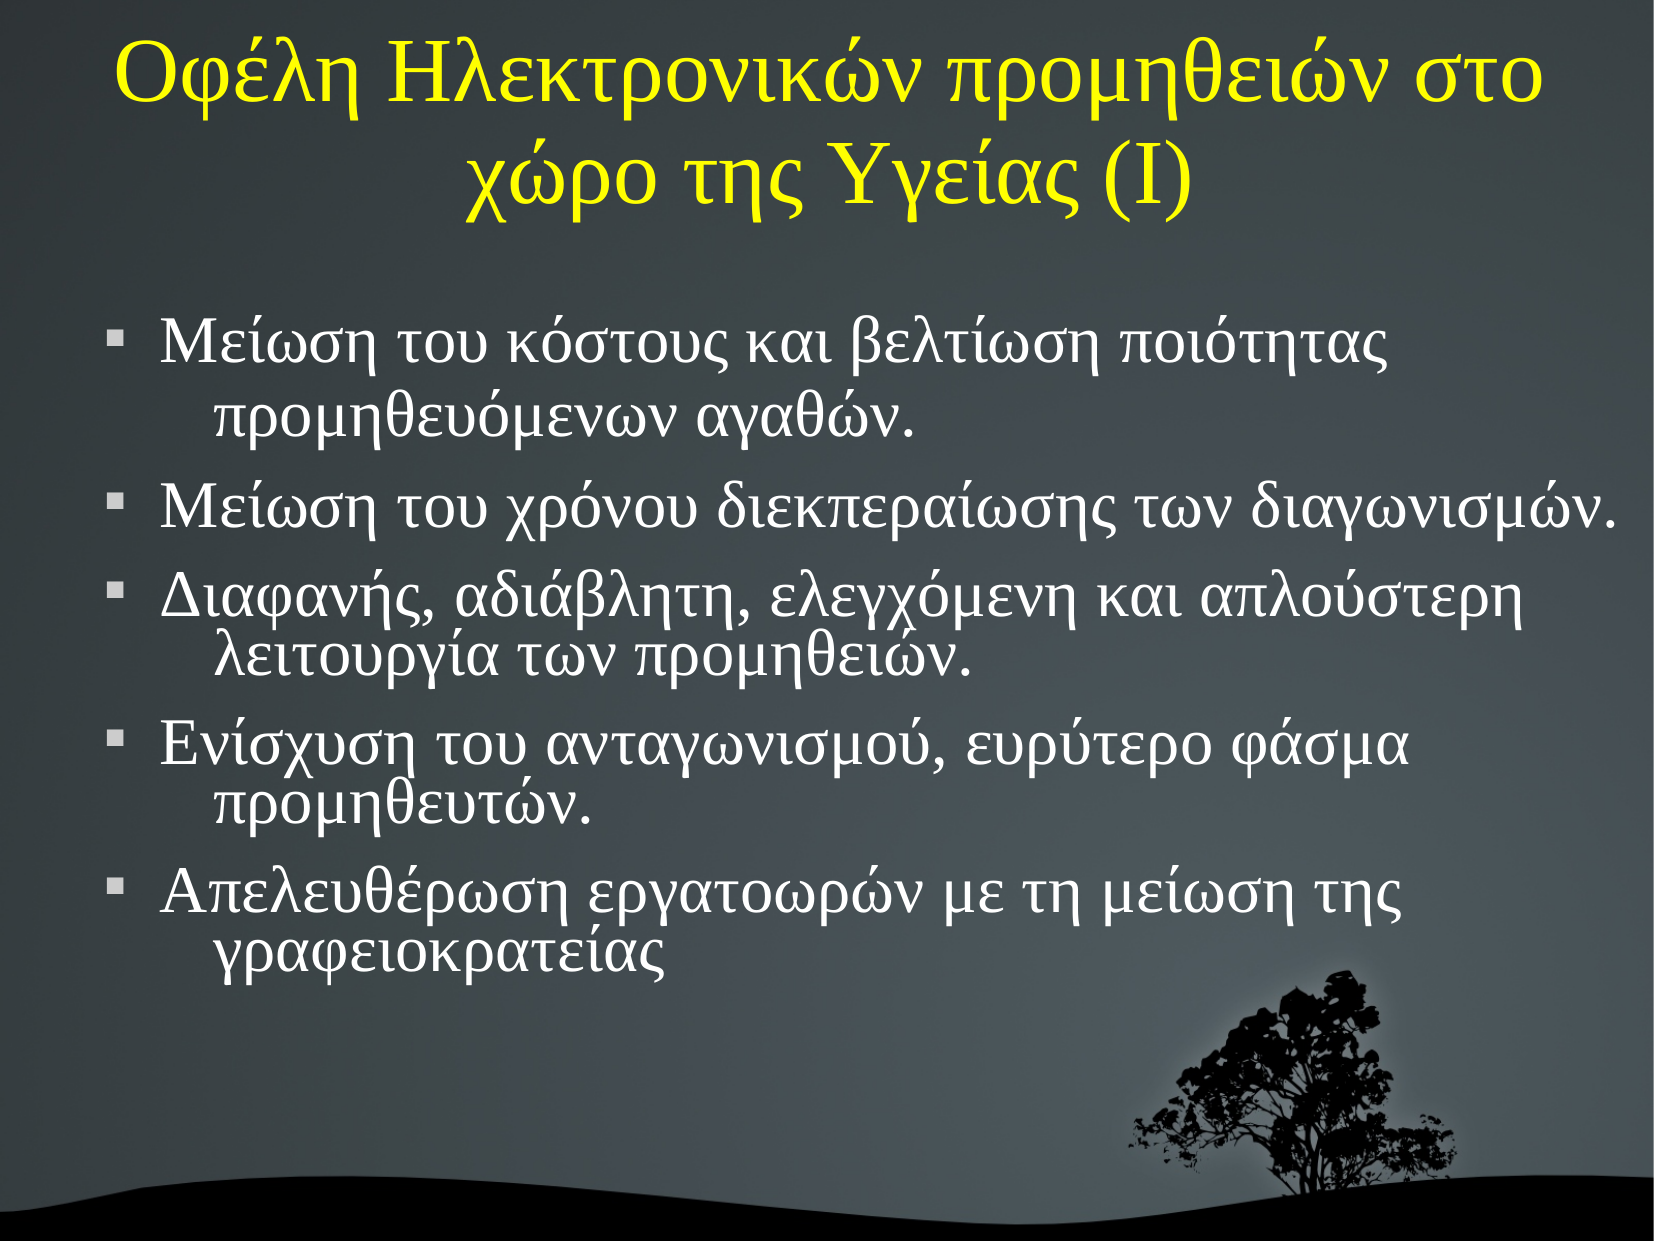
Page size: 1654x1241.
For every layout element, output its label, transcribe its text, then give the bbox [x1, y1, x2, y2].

list Μείωση του κόστους και βελτίωση ποιότητας προμηθευόμενων αγαθών. Μείωση του χρόνου διεκπεραίωσης των διαγωνισμών. Διαφανής, αδιάβλητη, ελεγχόμενη και απλούστερη λειτουργία των προμηθειών. Ενίσχυση του ανταγωνισμού, ευρύτερο φάσμα προμηθευτών. Απελευθέρωση εργατοωρών με τη μείωση της γραφειοκρατείας [71, 302, 1651, 1241]
title Οφέλη Ηλεκτρονικών προμηθειών στο χώρο της Υγείας (Ι) [86, 17, 1576, 226]
picture [0, 0, 1654, 1241]
